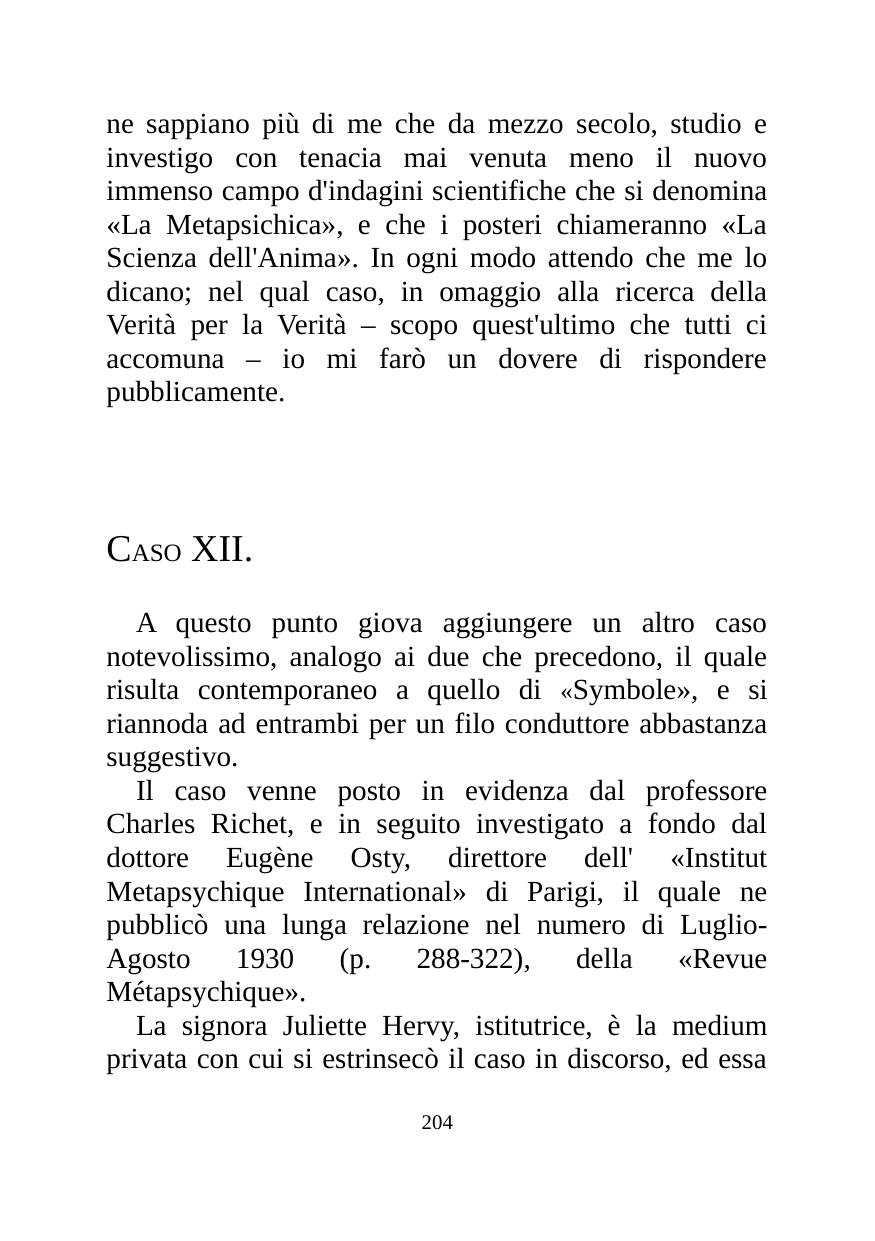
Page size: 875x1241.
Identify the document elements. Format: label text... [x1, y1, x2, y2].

subtitle Caso XII. [106, 526, 768, 570]
text A questo punto giova aggiungere un altro caso notevolissimo, analogo ai due che precedono, il quale risulta contemporaneo a quello di «Symbole», e si riannoda ad entrambi per un filo conduttore abbastanza suggestivo. [106, 605, 768, 773]
text La signora Juliette Hervy, istitutrice, è la medium privata con cui si estrinsecò il caso in discorso, ed essa [106, 1008, 768, 1075]
text Il caso venne posto in evidenza dal professore Charles Richet, e in seguito investigato a fondo dal dottore Eugène Osty, direttore dell' «Institut Metapsychique International» di Parigi, il quale ne pubblicò una lunga relazione nel numero di Luglio-Agosto 1930 (p. 288-322), della «Revue Métapsychique». [106, 773, 768, 1008]
text ne sappiano più di me che da mezzo secolo, studio e investigo con tenacia mai venuta meno il nuovo immenso campo d'indagini scientifiche che si denomina «La Metapsichica», e che i posteri chiameranno «La Scienza dell'Anima». In ogni modo attendo che me lo dicano; nel qual caso, in omaggio alla ricerca della Verità per la Verità – scopo quest'ultimo che tutti ci accomuna – io mi farò un dovere di rispondere pubblicamente. [106, 106, 768, 408]
